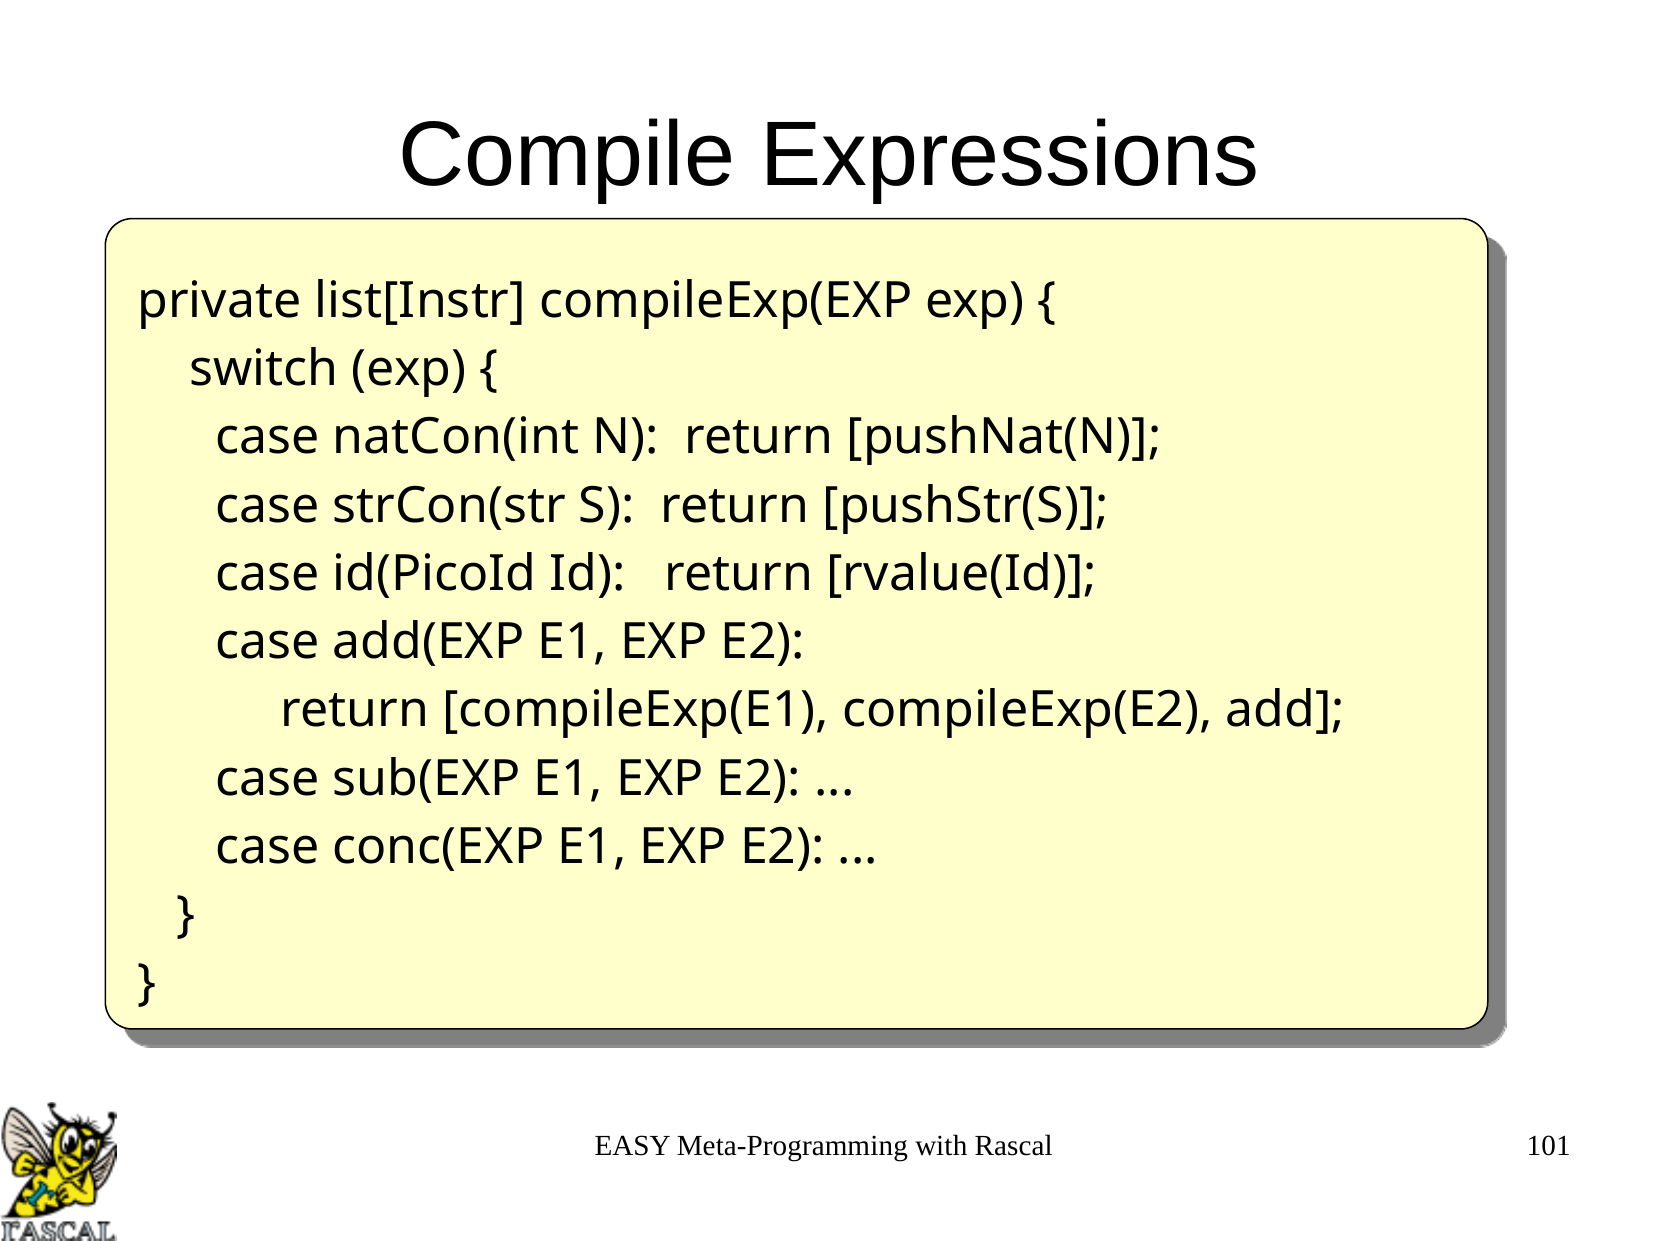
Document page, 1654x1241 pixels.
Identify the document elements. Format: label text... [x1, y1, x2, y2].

title Compile Expressions [85, 62, 1575, 245]
text_box [105, 218, 1488, 1027]
picture [0, 1102, 117, 1241]
text_box private list[Instr] compileExp(EXP exp) { switch (exp) { case natCon(int N): return [pushNat(N)]; case strCon(str S): return [pushStr(S)]; case id(PicoId Id): return [rvalue(Id)]; case add(EXP E1, EXP E2): return [compileExp(E1), compileExp(E2), add]; case sub(EXP E1, EXP E2): ... case conc(EXP E1, EXP E2): ... } } [122, 256, 1654, 1153]
